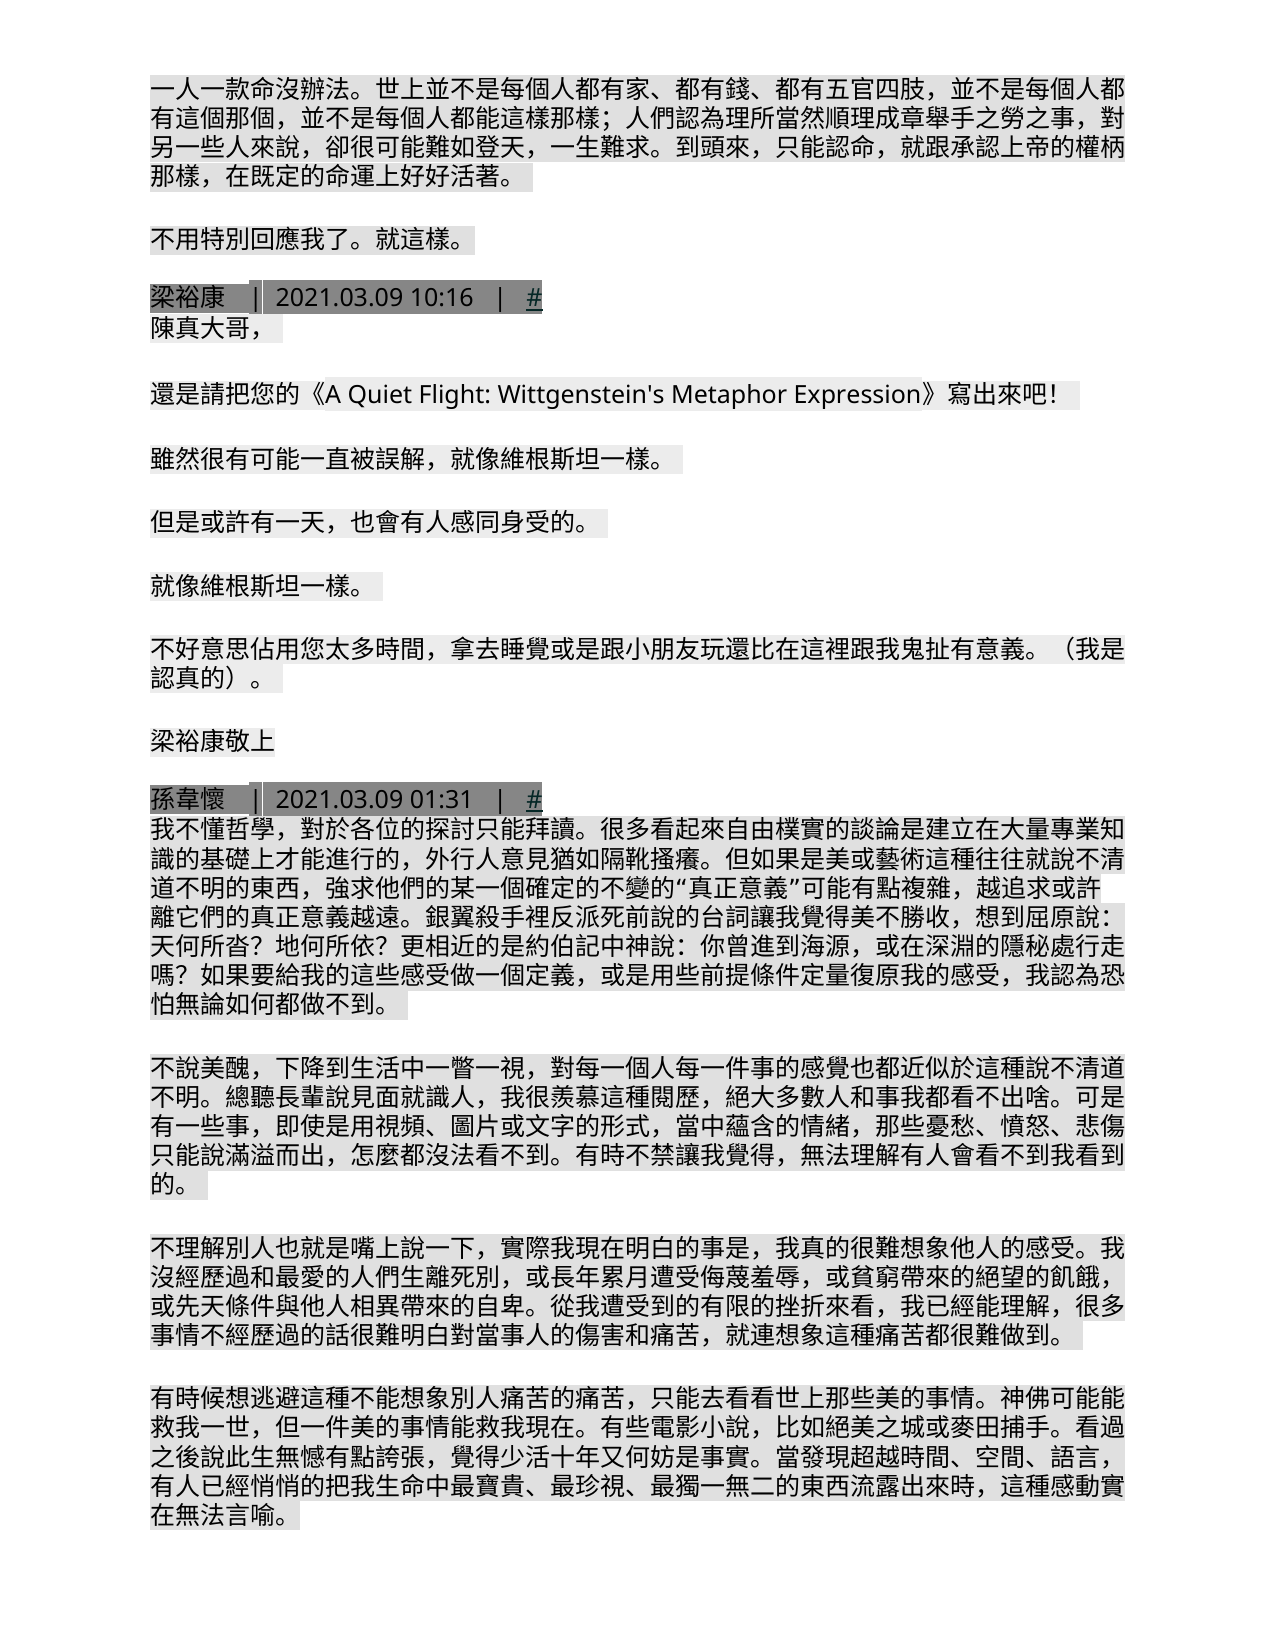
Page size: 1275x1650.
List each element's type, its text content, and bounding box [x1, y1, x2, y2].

text 我不懂哲學，對於各位的探討只能拜讀。很多看起來自由樸實的談論是建立在大量專業知識的基礎上才能進行的，外行人意見猶如隔靴搔癢。但如果是美或藝術這種往往就說不清道不明的東西，強求他們的某一個確定的不變的“真正意義”可能有點複雜，越追求或許離它們的真正意義越遠。銀翼殺手裡反派死前說的台詞讓我覺得美不勝收，想到屈原說：天何所沓？地何所依？更相近的是約伯記中神說：你曾進到海源，或在深淵的隱秘處行走嗎？如果要給我的這些感受做一個定義，或是用些前提條件定量復原我的感受，我認為恐怕無論如何都做不到。 不說美醜，下降到生活中一瞥一視，對每一個人每一件事的感覺也都近似於這種說不清道不明。總聽長輩說見面就識人，我很羨慕這種閱歷，絕大多數人和事我都看不出啥。可是有一些事，即使是用視頻、圖片或文字的形式，當中蘊含的情緒，那些憂愁、憤怒、悲傷只能說滿溢而出，怎麼都沒法看不到。有時不禁讓我覺得，無法理解有人會看不到我看到的。 不理解別人也就是嘴上說一下，實際我現在明白的事是，我真的很難想象他人的感受。我沒經歷過和最愛的人們生離死別，或長年累月遭受侮蔑羞辱，或貧窮帶來的絕望的飢餓，或先天條件與他人相異帶來的自卑。從我遭受到的有限的挫折來看，我已經能理解，很多事情不經歷過的話很難明白對當事人的傷害和痛苦，就連想象這種痛苦都很難做到。 有時候想逃避這種不能想象別人痛苦的痛苦，只能去看看世上那些美的事情。神佛可能能救我一世，但一件美的事情能救我現在。有些電影小說，比如絕美之城或麥田捕手。看過之後說此生無憾有點誇張，覺得少活十年又何妨是事實。當發現超越時間、空間、語言，有人已經悄悄的把我生命中最寶貴、最珍視、最獨一無二的東西流露出來時，這種感動實在無法言喻。 [150, 816, 1125, 1530]
text 一人一款命沒辦法。世上並不是每個人都有家、都有錢、都有五官四肢，並不是每個人都有這個那個，並不是每個人都能這樣那樣；人們認為理所當然順理成章舉手之勞之事，對另一些人來說，卻很可能難如登天，一生難求。到頭來，只能認命，就跟承認上帝的權柄那樣，在既定的命運上好好活著。 不用特別回應我了。就這樣。 [150, 75, 1125, 255]
text 陳真大哥， 還是請把您的《A Quiet Flight: Wittgenstein's Metaphor Expression》寫出來吧！ 雖然很有可能一直被誤解，就像維根斯坦一樣。 但是或許有一天，也會有人感同身受的。 就像維根斯坦一樣。 不好意思佔用您太多時間，拿去睡覺或是跟小朋友玩還比在這裡跟我鬼扯有意義。（我是認真的）。 梁裕康敬上 [150, 314, 1125, 757]
text 梁裕康 | 2021.03.09 10:16 | # [150, 280, 1125, 314]
text 孫韋懷 | 2021.03.09 01:31 | # [150, 782, 1125, 816]
